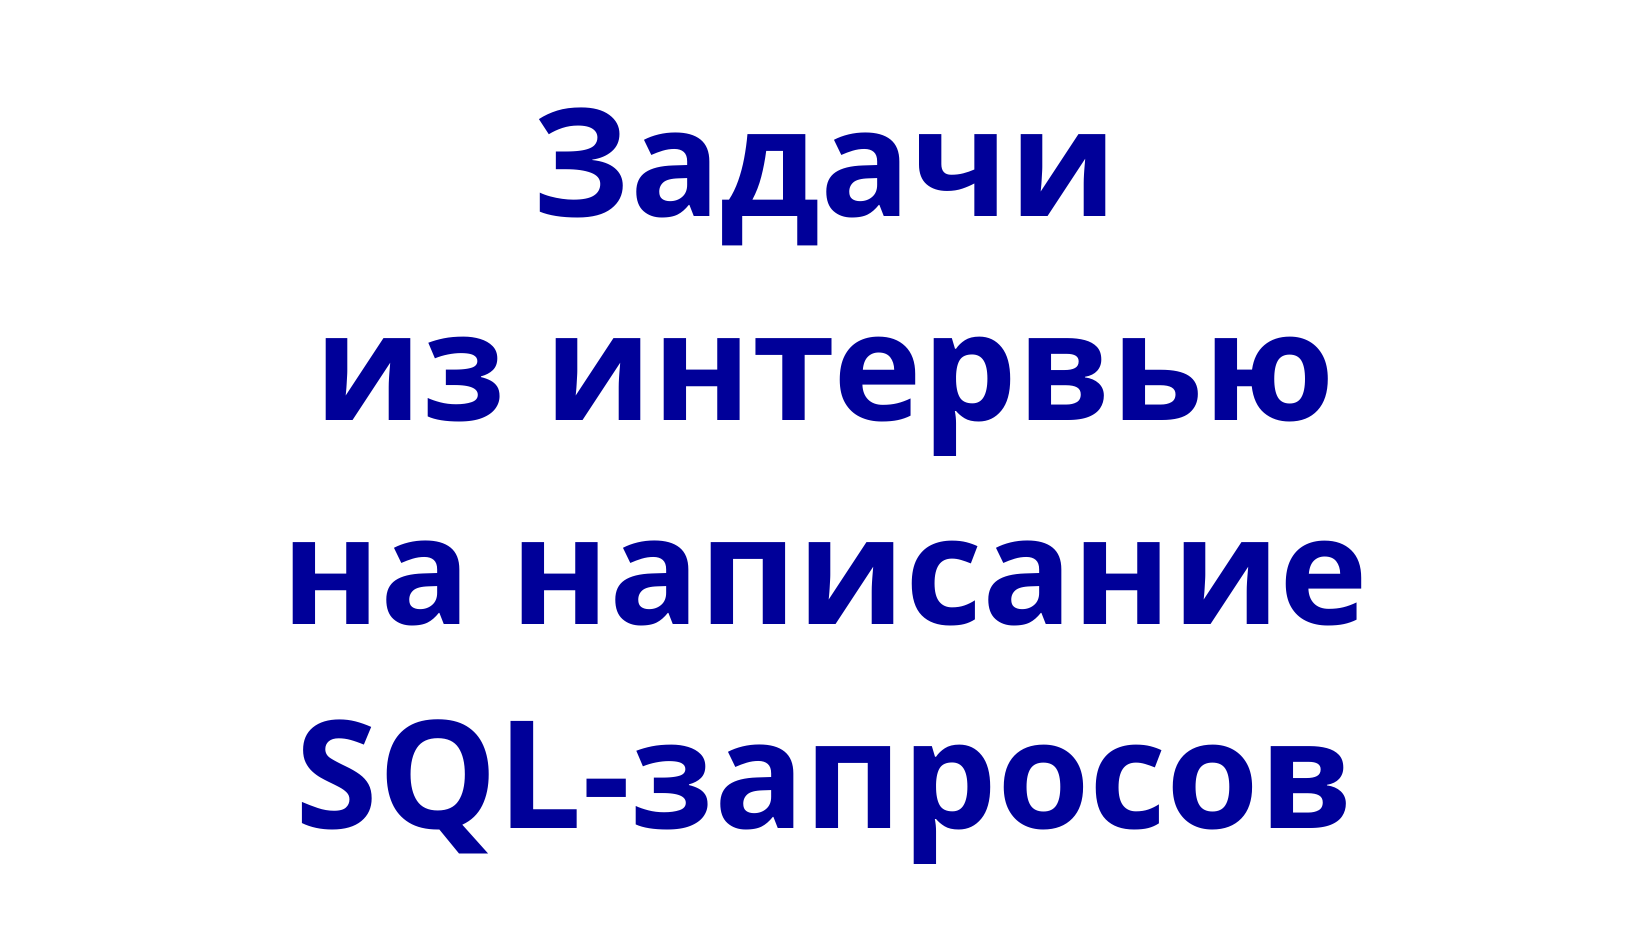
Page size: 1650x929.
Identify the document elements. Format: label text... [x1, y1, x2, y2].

subtitle Задачи из интервью на написание SQL-запросов [0, 0, 1650, 929]
